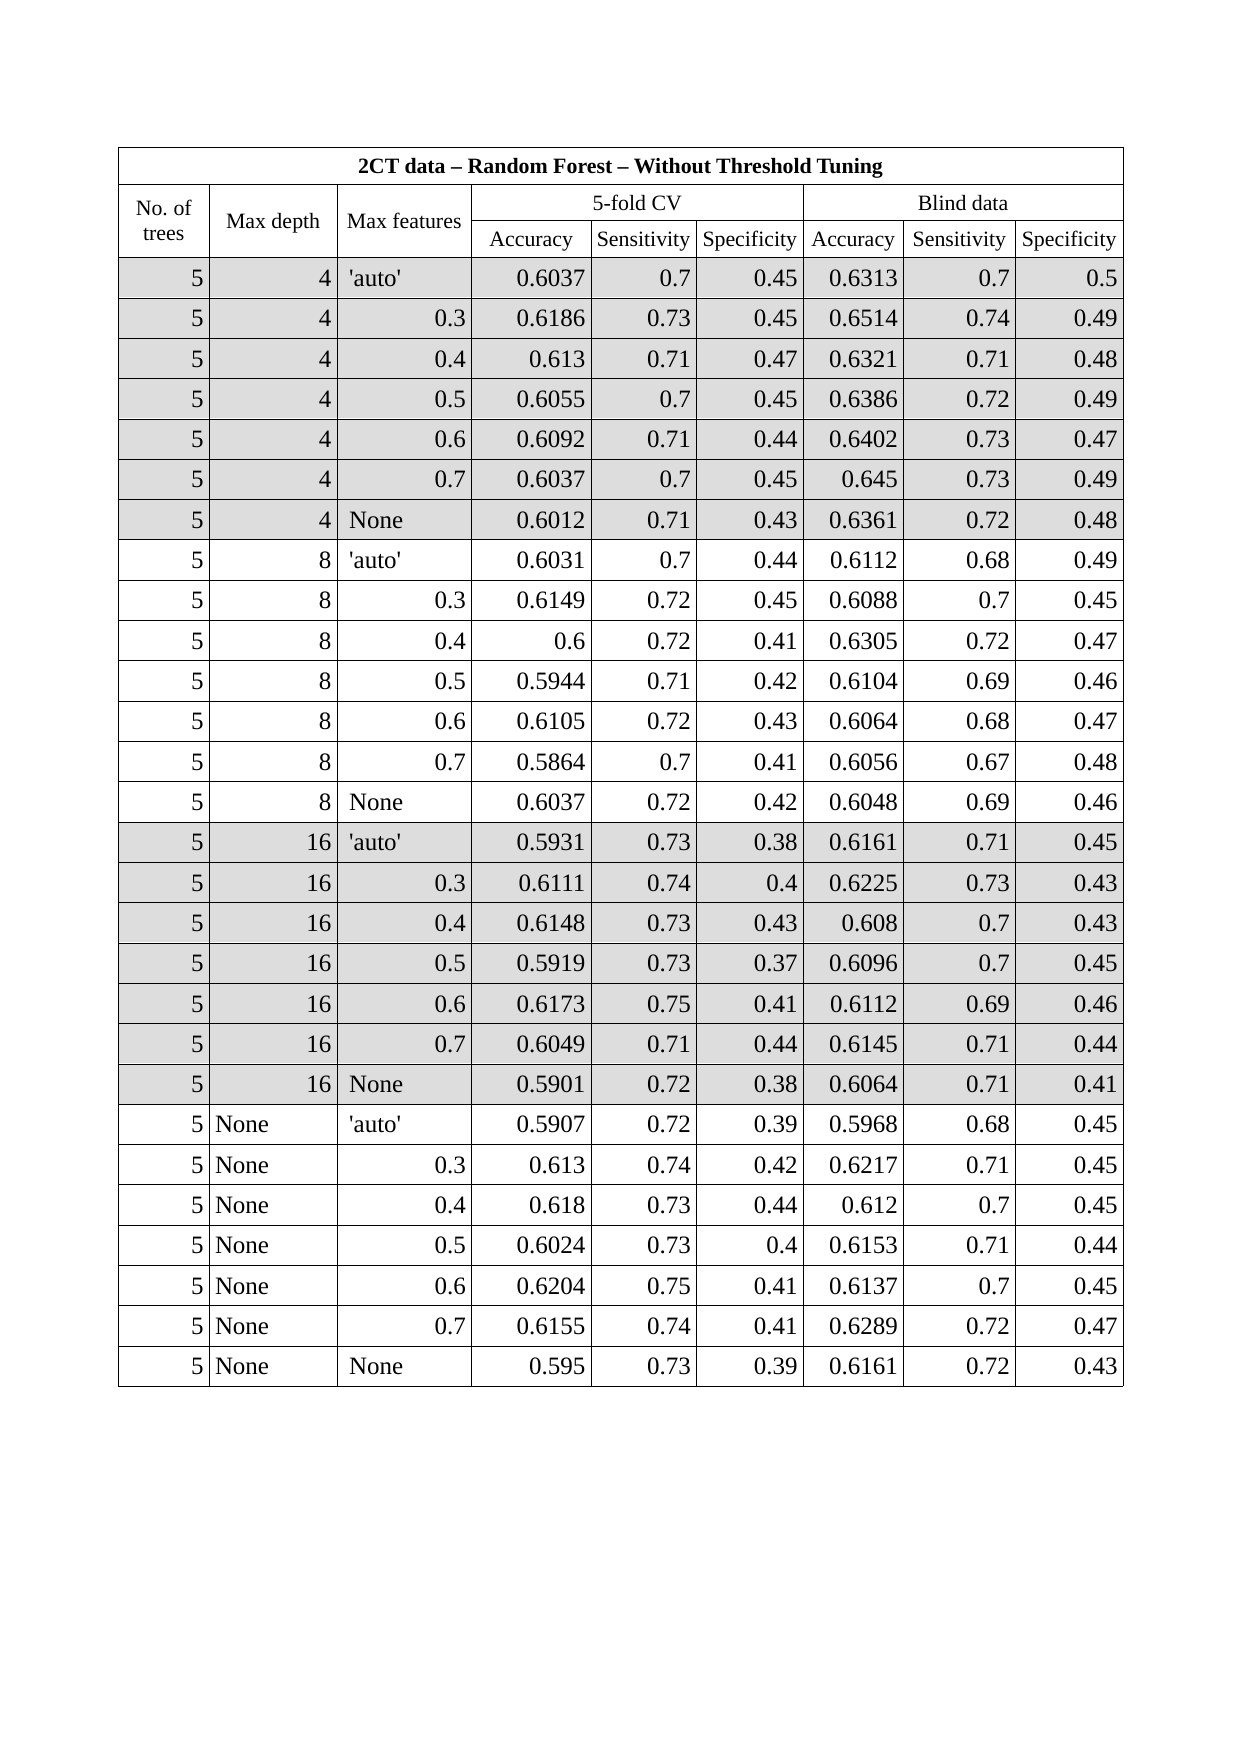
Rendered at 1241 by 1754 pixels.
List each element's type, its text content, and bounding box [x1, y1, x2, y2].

table_cell 0.49 [1016, 460, 1123, 499]
table_cell 0.6313 [804, 258, 903, 297]
table_cell 0.7 [338, 460, 471, 499]
table_cell 0.45 [1016, 581, 1123, 620]
table_cell 5 [119, 1024, 209, 1063]
table_cell 0.5931 [472, 823, 591, 862]
table_cell 5 [119, 258, 209, 297]
table_cell 5 [119, 702, 209, 741]
table_cell 0.73 [592, 1185, 696, 1225]
table_cell 0.4 [338, 1185, 471, 1225]
table_cell 0.71 [904, 1065, 1015, 1104]
table_cell 5 [119, 1105, 209, 1144]
table_cell 'auto' [338, 823, 471, 862]
table_cell 0.6049 [472, 1024, 591, 1063]
table_cell 0.75 [592, 1266, 696, 1305]
table_cell 16 [210, 984, 337, 1023]
table_cell 0.6037 [472, 782, 591, 822]
table_cell 8 [210, 782, 337, 822]
table_cell 4 [210, 339, 337, 378]
table_cell 0.6386 [804, 379, 903, 418]
table_cell 0.613 [472, 339, 591, 378]
table_cell 5 [119, 500, 209, 539]
table_cell 0.7 [338, 1024, 471, 1063]
table_cell 16 [210, 944, 337, 983]
table_cell 0.645 [804, 460, 903, 499]
table_cell 0.45 [1016, 944, 1123, 983]
table_cell 4 [210, 420, 337, 459]
table_cell 0.49 [1016, 299, 1123, 338]
table_cell 0.6037 [472, 258, 591, 297]
table_cell 0.46 [1016, 661, 1123, 701]
table_cell 0.6088 [804, 581, 903, 620]
table_cell None [210, 1266, 337, 1305]
table_cell 0.4 [338, 621, 471, 660]
table_cell 0.69 [904, 984, 1015, 1023]
table_cell 0.73 [592, 299, 696, 338]
table_cell 5 [119, 299, 209, 338]
table_cell 0.5864 [472, 742, 591, 781]
table_cell None [210, 1226, 337, 1265]
table_cell 0.6161 [804, 823, 903, 862]
table_cell 0.72 [592, 1065, 696, 1104]
table_cell 5 [119, 621, 209, 660]
table_cell 0.4 [338, 903, 471, 942]
table_cell 0.6104 [804, 661, 903, 701]
table_cell 0.45 [1016, 1266, 1123, 1305]
table_cell 0.42 [697, 782, 803, 822]
table_cell 0.41 [697, 621, 803, 660]
table_cell 0.73 [904, 420, 1015, 459]
table_cell 0.71 [592, 339, 696, 378]
table_cell 0.4 [697, 1226, 803, 1265]
table_cell 5 [119, 944, 209, 983]
table_cell 0.43 [1016, 863, 1123, 902]
table_cell 0.6305 [804, 621, 903, 660]
table_cell 0.43 [1016, 1347, 1123, 1386]
table_cell 0.595 [472, 1347, 591, 1386]
table_cell 0.73 [592, 1226, 696, 1265]
table_cell None [338, 1065, 471, 1104]
table_cell 0.72 [904, 379, 1015, 418]
table_cell 0.6514 [804, 299, 903, 338]
table_cell 0.71 [904, 339, 1015, 378]
table_cell 8 [210, 621, 337, 660]
table_cell None [210, 1347, 337, 1386]
table_cell 0.5901 [472, 1065, 591, 1104]
table_cell Sensitivity [904, 221, 1015, 257]
table_cell 0.43 [1016, 903, 1123, 942]
table_cell 0.4 [338, 339, 471, 378]
table_cell 0.5 [338, 379, 471, 418]
table_cell 0.75 [592, 984, 696, 1023]
table_cell 4 [210, 258, 337, 297]
table_cell 'auto' [338, 1105, 471, 1144]
table_cell 0.67 [904, 742, 1015, 781]
table_cell None [338, 500, 471, 539]
table_cell 0.6111 [472, 863, 591, 902]
table_cell 0.7 [338, 742, 471, 781]
table_cell 0.6112 [804, 540, 903, 580]
table_cell 0.38 [697, 823, 803, 862]
table_cell 0.48 [1016, 339, 1123, 378]
table_cell 5 [119, 742, 209, 781]
table_cell 0.6 [472, 621, 591, 660]
table_cell 0.74 [904, 299, 1015, 338]
table_cell Specificity [1016, 221, 1123, 257]
table_cell 0.39 [697, 1347, 803, 1386]
table_cell 0.6204 [472, 1266, 591, 1305]
table_cell 0.44 [1016, 1024, 1123, 1063]
table_cell 16 [210, 903, 337, 942]
table_cell 0.6 [338, 702, 471, 741]
table_cell 0.42 [697, 1145, 803, 1184]
table_cell 0.6048 [804, 782, 903, 822]
table_cell 0.71 [904, 823, 1015, 862]
table_cell 0.72 [904, 621, 1015, 660]
table_cell 0.5944 [472, 661, 591, 701]
table_cell 0.73 [592, 903, 696, 942]
table_cell 0.5 [338, 944, 471, 983]
table_cell 0.47 [1016, 702, 1123, 741]
table_cell 0.4 [697, 863, 803, 902]
table_cell 0.72 [592, 1105, 696, 1144]
table_cell 5 [119, 1145, 209, 1184]
table_cell 0.6321 [804, 339, 903, 378]
table_cell 0.71 [904, 1145, 1015, 1184]
table_cell 0.72 [592, 581, 696, 620]
table_cell 0.7 [904, 258, 1015, 297]
table_cell 0.3 [338, 581, 471, 620]
table_cell 0.6092 [472, 420, 591, 459]
table_cell 0.5 [338, 1226, 471, 1265]
table_cell 0.41 [697, 742, 803, 781]
table_cell 0.45 [1016, 1145, 1123, 1184]
table_cell 0.71 [592, 661, 696, 701]
table_cell 0.6361 [804, 500, 903, 539]
table_cell 0.73 [592, 1347, 696, 1386]
table_cell 16 [210, 863, 337, 902]
table_cell 0.7 [592, 742, 696, 781]
table_cell 0.6012 [472, 500, 591, 539]
table_cell 0.7 [592, 258, 696, 297]
table_cell 8 [210, 661, 337, 701]
table_cell 0.74 [592, 863, 696, 902]
table_cell 0.6149 [472, 581, 591, 620]
table_cell 5 [119, 1226, 209, 1265]
table_cell 5 [119, 581, 209, 620]
table_cell 0.7 [904, 903, 1015, 942]
table_cell 0.6 [338, 984, 471, 1023]
table_cell 5 [119, 460, 209, 499]
table_cell 5 [119, 339, 209, 378]
table_cell None [210, 1185, 337, 1225]
table_cell 5 [119, 782, 209, 822]
table_cell 0.72 [904, 1347, 1015, 1386]
table_cell 0.7 [904, 1185, 1015, 1225]
table_cell 0.69 [904, 661, 1015, 701]
table_cell 0.3 [338, 1145, 471, 1184]
table_cell 0.6137 [804, 1266, 903, 1305]
table_cell 0.6 [338, 420, 471, 459]
table_cell 0.7 [592, 460, 696, 499]
table_cell 0.3 [338, 863, 471, 902]
table_cell 0.73 [904, 863, 1015, 902]
table_cell 0.6037 [472, 460, 591, 499]
table_cell 0.44 [1016, 1226, 1123, 1265]
table_cell 0.6173 [472, 984, 591, 1023]
table_cell 0.47 [1016, 621, 1123, 660]
table_cell 16 [210, 823, 337, 862]
table_cell Specificity [697, 221, 803, 257]
table_cell 0.72 [904, 500, 1015, 539]
table_cell None [210, 1105, 337, 1144]
table_cell 0.44 [697, 1024, 803, 1063]
table_cell 0.47 [1016, 1306, 1123, 1346]
table_cell 0.5919 [472, 944, 591, 983]
table_cell 0.37 [697, 944, 803, 983]
table_cell 0.44 [697, 420, 803, 459]
table_cell 0.612 [804, 1185, 903, 1225]
table_cell 0.6064 [804, 1065, 903, 1104]
table_cell 8 [210, 540, 337, 580]
table_cell 0.46 [1016, 782, 1123, 822]
table_cell 'auto' [338, 258, 471, 297]
table_cell 8 [210, 702, 337, 741]
table_cell Accuracy [472, 221, 591, 257]
table_cell 0.72 [904, 1306, 1015, 1346]
table_cell 0.41 [697, 1306, 803, 1346]
table_cell None [338, 782, 471, 822]
table_cell 0.7 [592, 379, 696, 418]
table_cell 0.5907 [472, 1105, 591, 1144]
table_cell 0.44 [697, 1185, 803, 1225]
table_cell 0.6096 [804, 944, 903, 983]
table_cell 4 [210, 299, 337, 338]
table_cell 16 [210, 1024, 337, 1063]
table_cell 0.6024 [472, 1226, 591, 1265]
table_cell 0.7 [592, 540, 696, 580]
table_cell 0.6217 [804, 1145, 903, 1184]
table_cell 0.6055 [472, 379, 591, 418]
table_cell 5 [119, 1266, 209, 1305]
table_cell 0.73 [592, 944, 696, 983]
table_cell 0.69 [904, 782, 1015, 822]
table_cell 0.45 [697, 379, 803, 418]
table_cell 0.73 [904, 460, 1015, 499]
table_cell 0.45 [1016, 823, 1123, 862]
table_cell 0.6153 [804, 1226, 903, 1265]
table_cell Max features [338, 185, 471, 257]
table_cell 8 [210, 581, 337, 620]
table_cell 5 [119, 1347, 209, 1386]
table_cell 0.47 [1016, 420, 1123, 459]
table_cell 0.71 [592, 420, 696, 459]
table_cell 0.618 [472, 1185, 591, 1225]
table_header 2CT data – Random Forest – Without Threshold Tuning [119, 148, 1123, 184]
table_cell 0.44 [697, 540, 803, 580]
table_cell 0.46 [1016, 984, 1123, 1023]
table_cell 0.45 [1016, 1105, 1123, 1144]
table_cell 0.71 [904, 1024, 1015, 1063]
table_cell 4 [210, 379, 337, 418]
table_cell 0.42 [697, 661, 803, 701]
table_cell 0.43 [697, 903, 803, 942]
table_cell 0.74 [592, 1145, 696, 1184]
table_cell 0.7 [904, 944, 1015, 983]
table_cell 0.71 [904, 1226, 1015, 1265]
table_cell 0.43 [697, 500, 803, 539]
table_cell 5 [119, 1185, 209, 1225]
table_cell 'auto' [338, 540, 471, 580]
table_cell 0.6161 [804, 1347, 903, 1386]
table_cell 0.41 [1016, 1065, 1123, 1104]
table_cell 0.45 [697, 460, 803, 499]
table_cell 5 [119, 1306, 209, 1346]
table_cell 0.45 [697, 299, 803, 338]
table_cell 0.6 [338, 1266, 471, 1305]
table_cell 0.6105 [472, 702, 591, 741]
table_cell 0.6186 [472, 299, 591, 338]
table_cell 0.43 [697, 702, 803, 741]
table_cell 5 [119, 661, 209, 701]
table_cell 0.5 [1016, 258, 1123, 297]
table_cell 16 [210, 1065, 337, 1104]
table_cell No. of trees [119, 185, 209, 257]
table_cell 0.72 [592, 782, 696, 822]
table_cell 4 [210, 500, 337, 539]
table_cell 0.6148 [472, 903, 591, 942]
table_cell Blind data [804, 185, 1123, 220]
table_cell 0.41 [697, 1266, 803, 1305]
table_cell 0.74 [592, 1306, 696, 1346]
table_cell 0.6031 [472, 540, 591, 580]
table_cell 5 [119, 984, 209, 1023]
table_cell 5 [119, 379, 209, 418]
table_cell 0.48 [1016, 500, 1123, 539]
table_cell 0.71 [592, 500, 696, 539]
table_cell 0.45 [697, 581, 803, 620]
table_cell 0.71 [592, 1024, 696, 1063]
table_cell 0.49 [1016, 379, 1123, 418]
table_cell 0.41 [697, 984, 803, 1023]
table_cell 0.613 [472, 1145, 591, 1184]
table_cell 0.5968 [804, 1105, 903, 1144]
table_cell 0.608 [804, 903, 903, 942]
table_cell 0.38 [697, 1065, 803, 1104]
table_cell 0.47 [697, 339, 803, 378]
table_cell 0.7 [338, 1306, 471, 1346]
table_cell 0.6145 [804, 1024, 903, 1063]
table_cell 5 [119, 420, 209, 459]
table_cell 4 [210, 460, 337, 499]
table_cell 0.6064 [804, 702, 903, 741]
table_cell 0.72 [592, 702, 696, 741]
table_cell 0.39 [697, 1105, 803, 1144]
table_cell 0.45 [1016, 1185, 1123, 1225]
table_cell None [210, 1145, 337, 1184]
table_cell 0.5 [338, 661, 471, 701]
table_cell 0.6056 [804, 742, 903, 781]
table_cell Sensitivity [592, 221, 696, 257]
table_cell 5 [119, 903, 209, 942]
table_cell 5 [119, 540, 209, 580]
table_cell 0.6289 [804, 1306, 903, 1346]
table_cell 0.48 [1016, 742, 1123, 781]
table_cell 0.7 [904, 1266, 1015, 1305]
table_cell 0.6112 [804, 984, 903, 1023]
table_cell 0.73 [592, 823, 696, 862]
table_cell 5 [119, 1065, 209, 1104]
table_cell None [338, 1347, 471, 1386]
table_cell 0.6402 [804, 420, 903, 459]
table_cell 8 [210, 742, 337, 781]
table_cell Accuracy [804, 221, 903, 257]
table_cell 0.68 [904, 702, 1015, 741]
table_cell 0.68 [904, 1105, 1015, 1144]
table_cell 0.7 [904, 581, 1015, 620]
table_cell 0.6155 [472, 1306, 591, 1346]
table_cell None [210, 1306, 337, 1346]
table_cell 0.45 [697, 258, 803, 297]
table_cell 5-fold CV [472, 185, 803, 220]
table_cell 5 [119, 863, 209, 902]
table_cell 0.3 [338, 299, 471, 338]
table_cell Max depth [210, 185, 337, 257]
table_cell 0.49 [1016, 540, 1123, 580]
table_cell 0.68 [904, 540, 1015, 580]
table_cell 0.72 [592, 621, 696, 660]
table_cell 0.6225 [804, 863, 903, 902]
table_cell 5 [119, 823, 209, 862]
